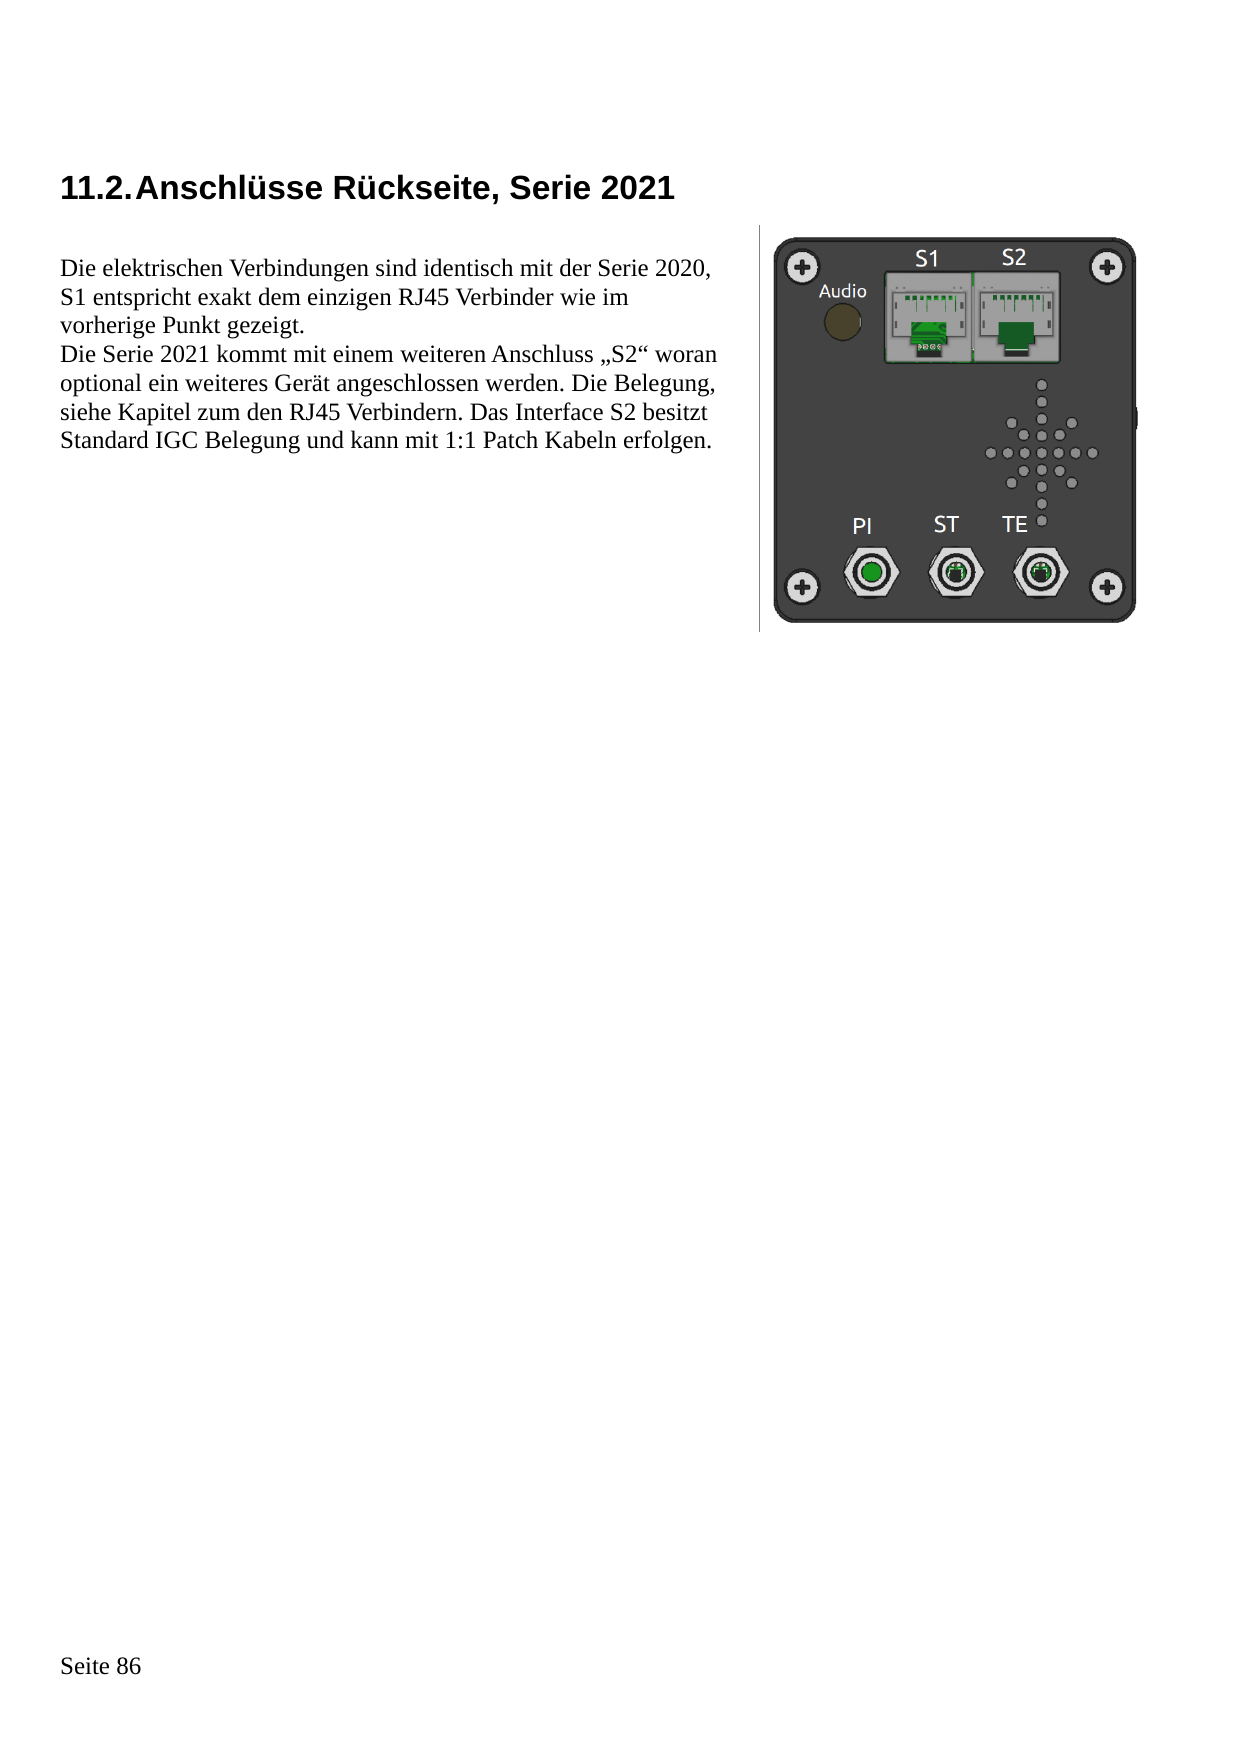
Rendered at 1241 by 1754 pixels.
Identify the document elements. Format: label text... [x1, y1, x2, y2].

text [1152, 339, 1207, 454]
text Die elektrischen Verbindungen sind identisch mit der Serie 2020, S1 entspricht exakt dem einzigen RJ45 Verbinder wie im vorherige Punkt gezeigt. [60, 253, 756, 339]
text [1152, 253, 1207, 339]
text Die Serie 2021 kommt mit einem weiteren Anschluss „S2“ woran optional ein weiteres Gerät angeschlossen werden. Die Belegung, siehe Kapitel zum den RJ45 Verbindern. Das Interface S2 besitzt Standard IGC Belegung und kann mit 1:1 Patch Kabeln erfolgen. [60, 339, 756, 454]
picture [756, 225, 1152, 632]
subtitle Anschlüsse Rückseite, Serie 2021 [60, 168, 1207, 206]
